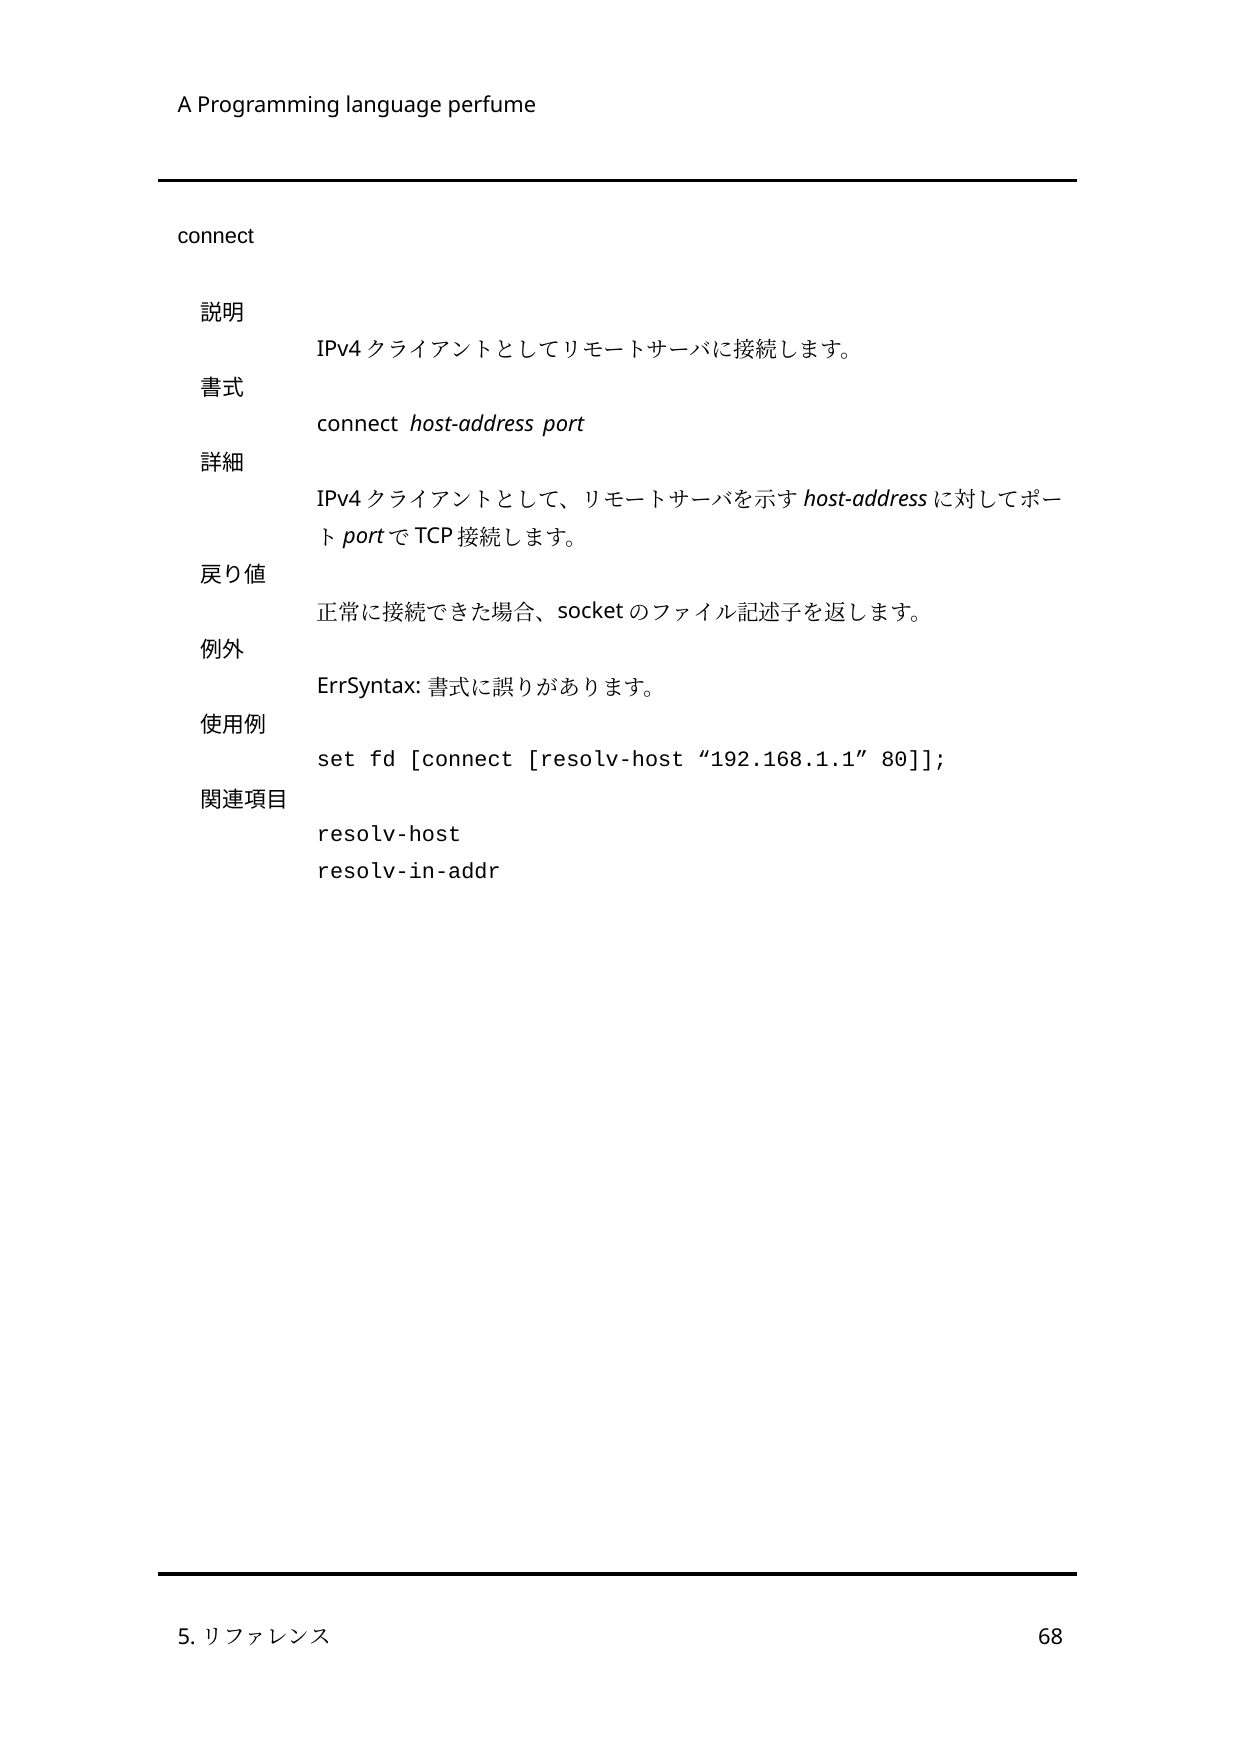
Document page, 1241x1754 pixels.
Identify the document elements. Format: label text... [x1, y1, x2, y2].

table_header 説明 [200, 292, 317, 367]
table_header IPv4クライアントとしてリモートサーバに接続します。 [317, 292, 1063, 367]
table_cell connect host-address port [317, 367, 1063, 442]
table_cell resolv-host resolv-in-addr [317, 779, 1063, 892]
table_cell 関連項目 [200, 779, 317, 892]
table_cell 例外 [200, 629, 317, 704]
subtitle connect [177, 217, 1063, 254]
table_cell 書式 [200, 367, 317, 442]
table_cell ErrSyntax: 書式に誤りがあります。 [317, 629, 1063, 704]
table_cell 詳細 [200, 442, 317, 554]
table_cell 戻り値 [200, 554, 317, 629]
table_cell set fd [connect [resolv-host “192.168.1.1” 80]]; [317, 704, 1063, 779]
table_cell IPv4クライアントとして、リモートサーバを示すhost-addressに対してポートportでTCP接続します。 [317, 442, 1063, 554]
table_cell 使用例 [200, 704, 317, 779]
table_cell 正常に接続できた場合、socketのファイル記述子を返します。 [317, 554, 1063, 629]
